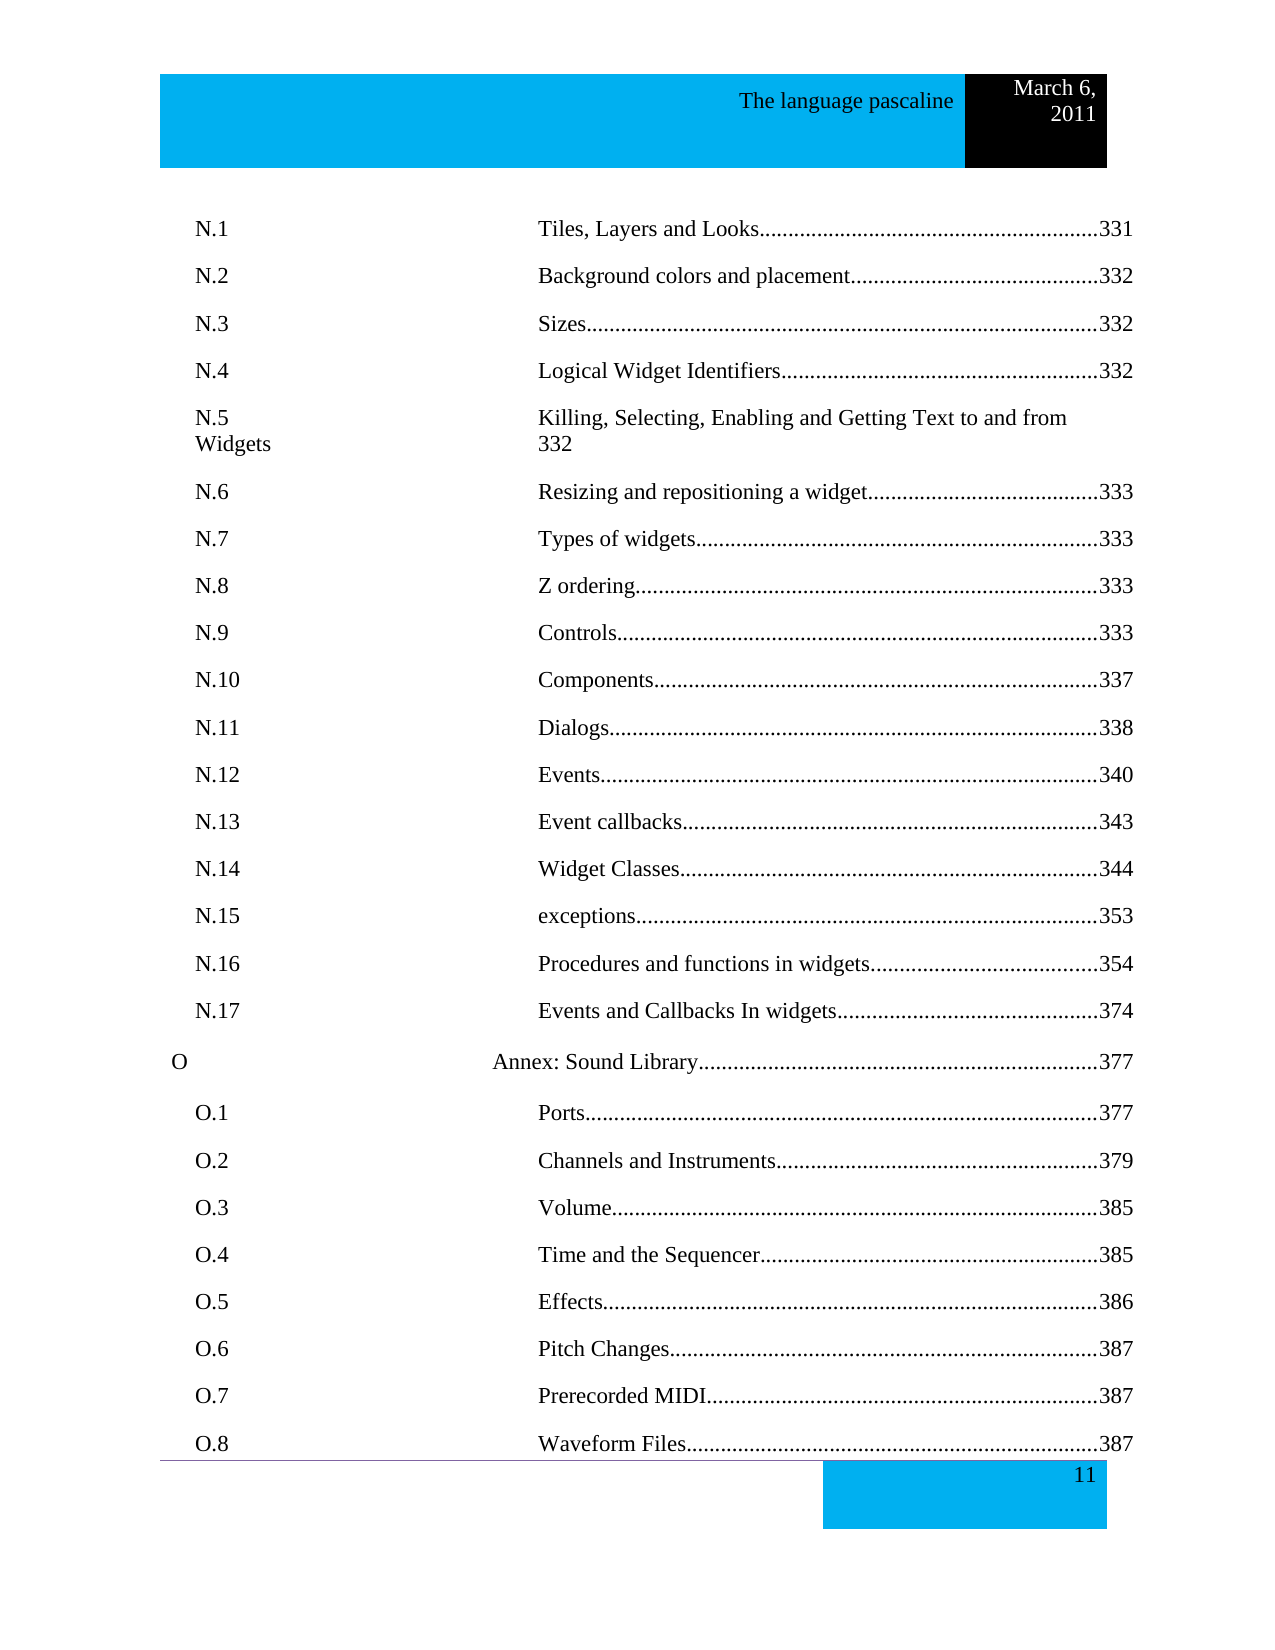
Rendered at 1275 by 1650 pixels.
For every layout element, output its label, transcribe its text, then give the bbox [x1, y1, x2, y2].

text N.8 Z ordering 333 [195, 572, 1118, 598]
text O.5 Effects 386 [195, 1288, 1118, 1314]
text N.14 Widget Classes 344 [195, 855, 1118, 882]
text N.6 Resizing and repositioning a widget 333 [195, 478, 1118, 504]
text N.5 Killing, Selecting, Enabling and Getting Text to and from Widgets 332 [195, 404, 1118, 457]
text N.17 Events and Callbacks In widgets 374 [195, 997, 1118, 1023]
text N.11 Dialogs 338 [195, 714, 1118, 740]
text O Annex: Sound Library 377 [171, 1048, 1118, 1074]
text N.1 Tiles, Layers and Looks 331 [195, 215, 1118, 242]
text O.6 Pitch Changes 387 [195, 1335, 1118, 1362]
text O.4 Time and the Sequencer 385 [195, 1241, 1118, 1267]
text N.7 Types of widgets 333 [195, 525, 1118, 551]
text O.7 Prerecorded MIDI 387 [195, 1383, 1118, 1409]
text N.16 Procedures and functions in widgets 354 [195, 949, 1118, 976]
text N.10 Components 337 [195, 666, 1118, 693]
text N.2 Background colors and placement 332 [195, 263, 1118, 289]
text N.9 Controls 333 [195, 619, 1118, 646]
text O.3 Volume 385 [195, 1194, 1118, 1220]
text N.15 exceptions 353 [195, 902, 1118, 929]
text N.13 Event callbacks 343 [195, 808, 1118, 834]
text N.12 Events 340 [195, 761, 1118, 787]
text O.2 Channels and Instruments 379 [195, 1147, 1118, 1173]
text N.3 Sizes 332 [195, 310, 1118, 336]
text O.8 Waveform Files 387 [195, 1430, 1118, 1456]
text N.4 Logical Widget Identifiers 332 [195, 357, 1118, 383]
text O.1 Ports 377 [195, 1099, 1118, 1126]
